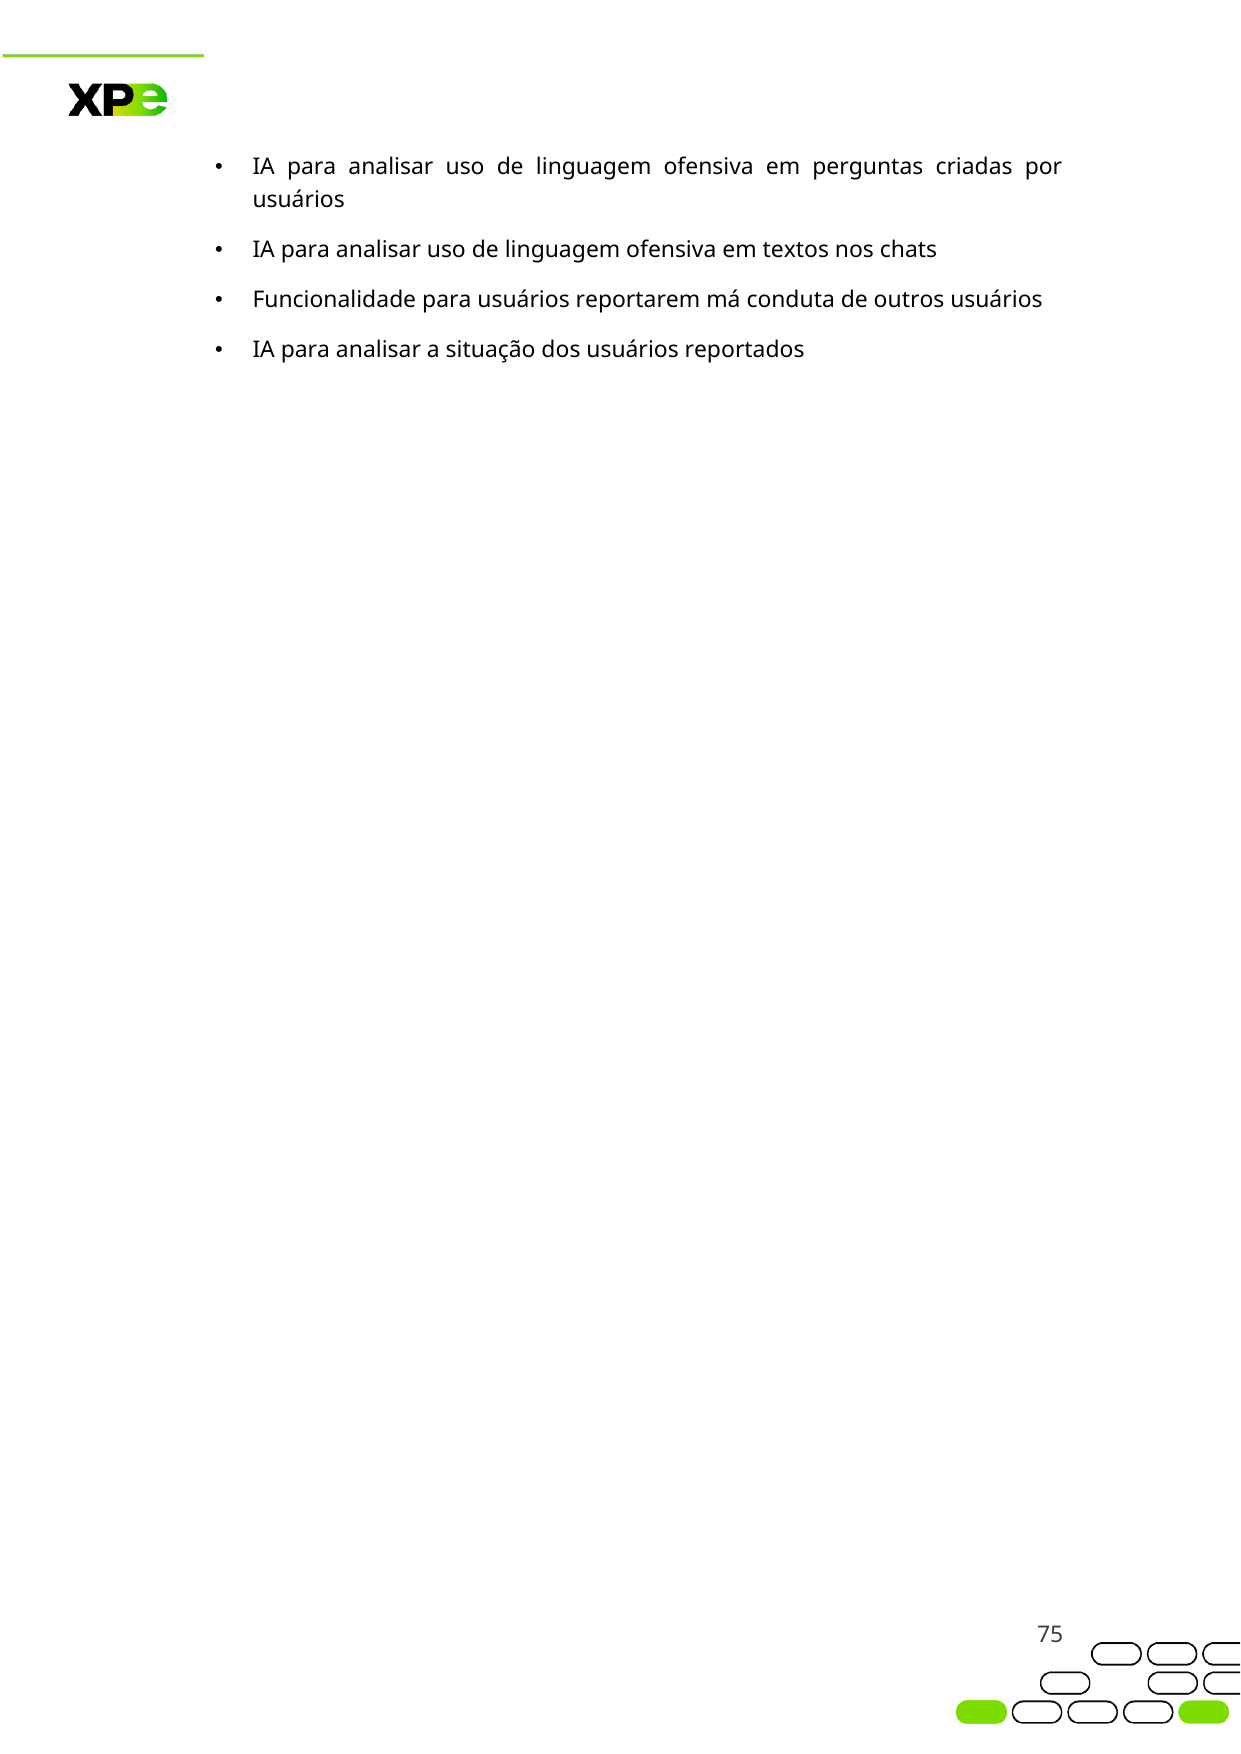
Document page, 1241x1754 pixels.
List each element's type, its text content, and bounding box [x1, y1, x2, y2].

list IA para analisar a situação dos usuários reportados [215, 331, 1063, 364]
picture [2, 51, 205, 148]
list IA para analisar uso de linguagem ofensiva em perguntas criadas por usuários [215, 148, 1063, 214]
list Funcionalidade para usuários reportarem má conduta de outros usuários [215, 281, 1063, 314]
picture [955, 1642, 1241, 1724]
list IA para analisar uso de linguagem ofensiva em textos nos chats [215, 231, 1063, 264]
